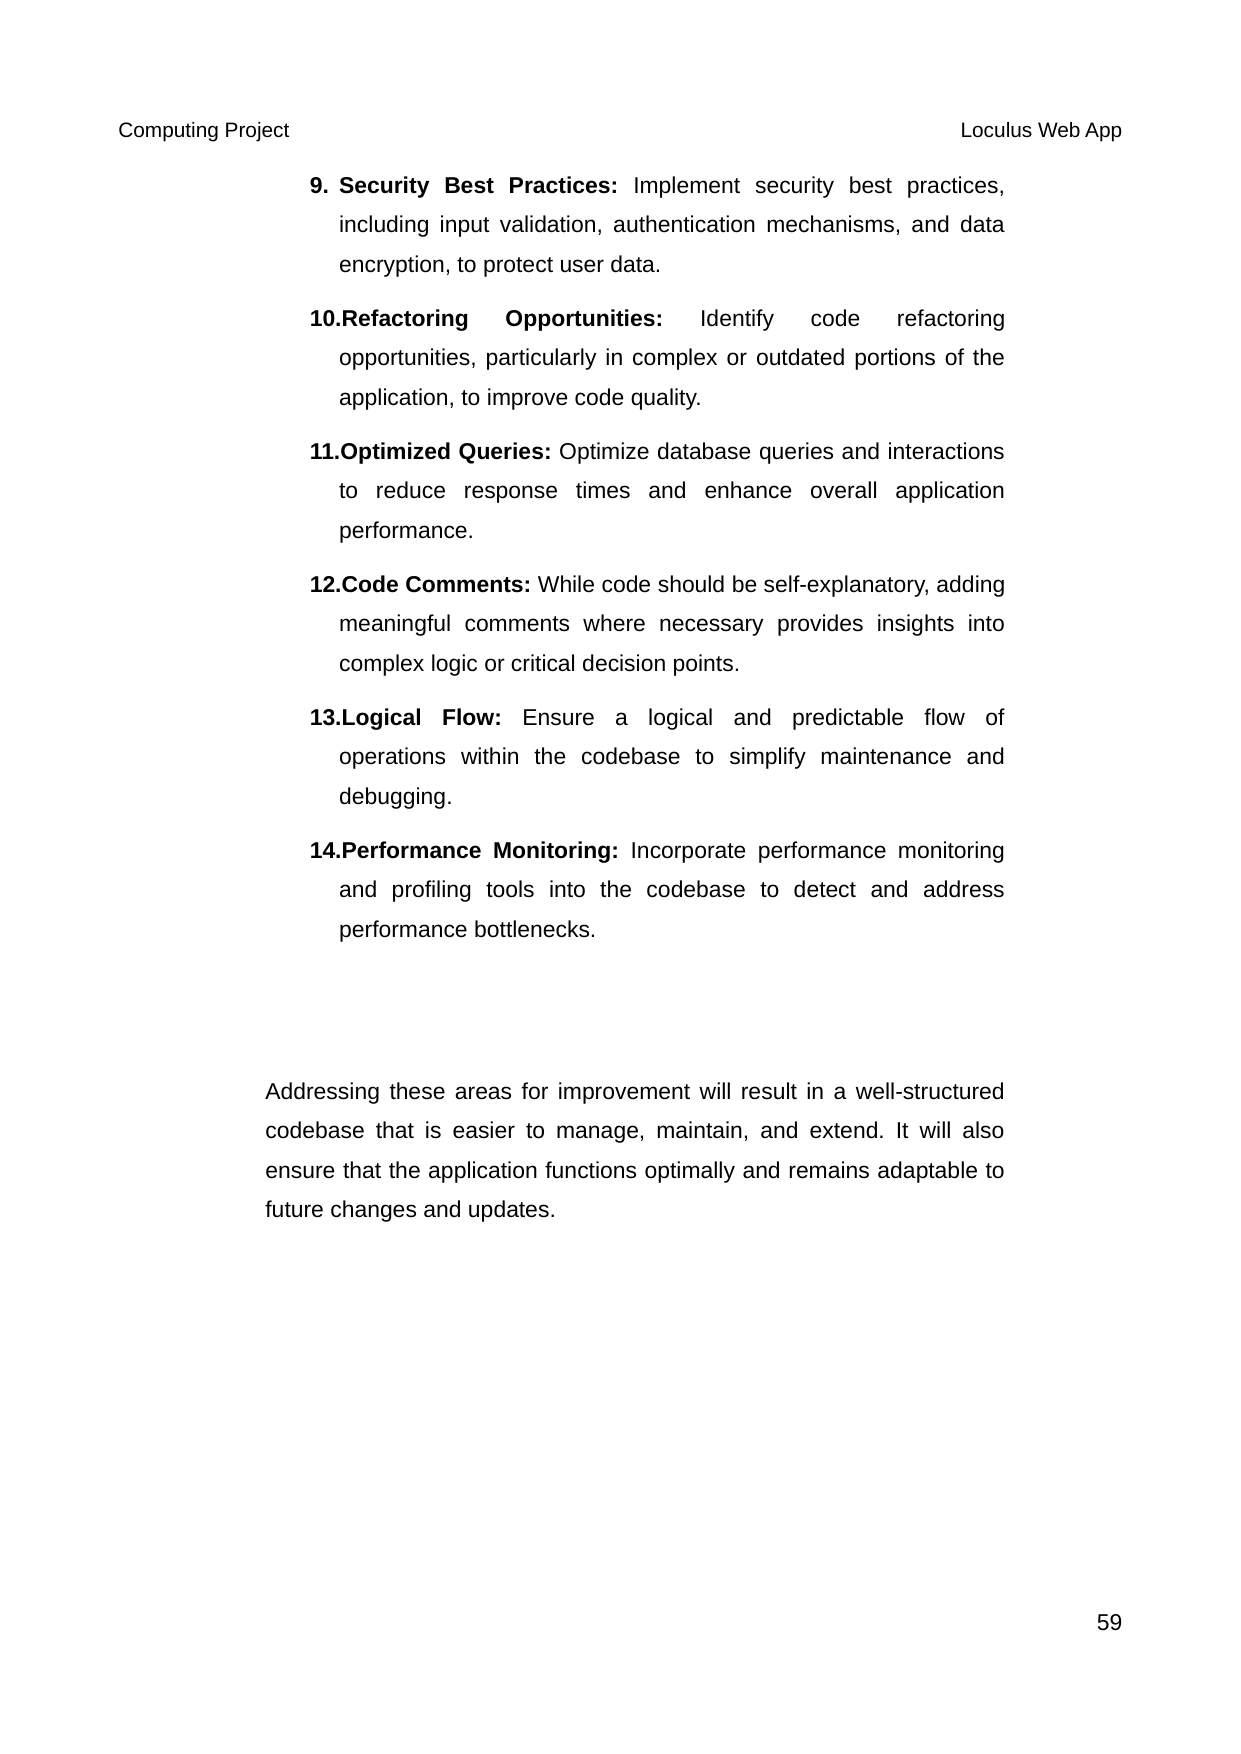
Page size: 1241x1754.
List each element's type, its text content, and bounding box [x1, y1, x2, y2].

list Optimized Queries: Optimize database queries and interactions to reduce response times and enhance overall application performance. [309, 438, 1005, 543]
list Performance Monitoring: Incorporate performance monitoring and profiling tools into the codebase to detect and address performance bottlenecks. [309, 837, 1005, 942]
list Logical Flow: Ensure a logical and predictable flow of operations within the codebase to simplify maintenance and debugging. [309, 704, 1005, 809]
list Security Best Practices: Implement security best practices, including input validation, authentication mechanisms, and data encryption, to protect user data. [309, 172, 1005, 277]
list Refactoring Opportunities: Identify code refactoring opportunities, particularly in complex or outdated portions of the application, to improve code quality. [309, 304, 1005, 410]
list Code Comments: While code should be self-explanatory, adding meaningful comments where necessary provides insights into complex logic or critical decision points. [309, 571, 1005, 676]
text Addressing these areas for improvement will result in a well-structured codebase that is easier to manage, maintain, and extend. It will also ensure that the application functions optimally and remains adaptable to future changes and updates. [265, 1078, 1005, 1223]
